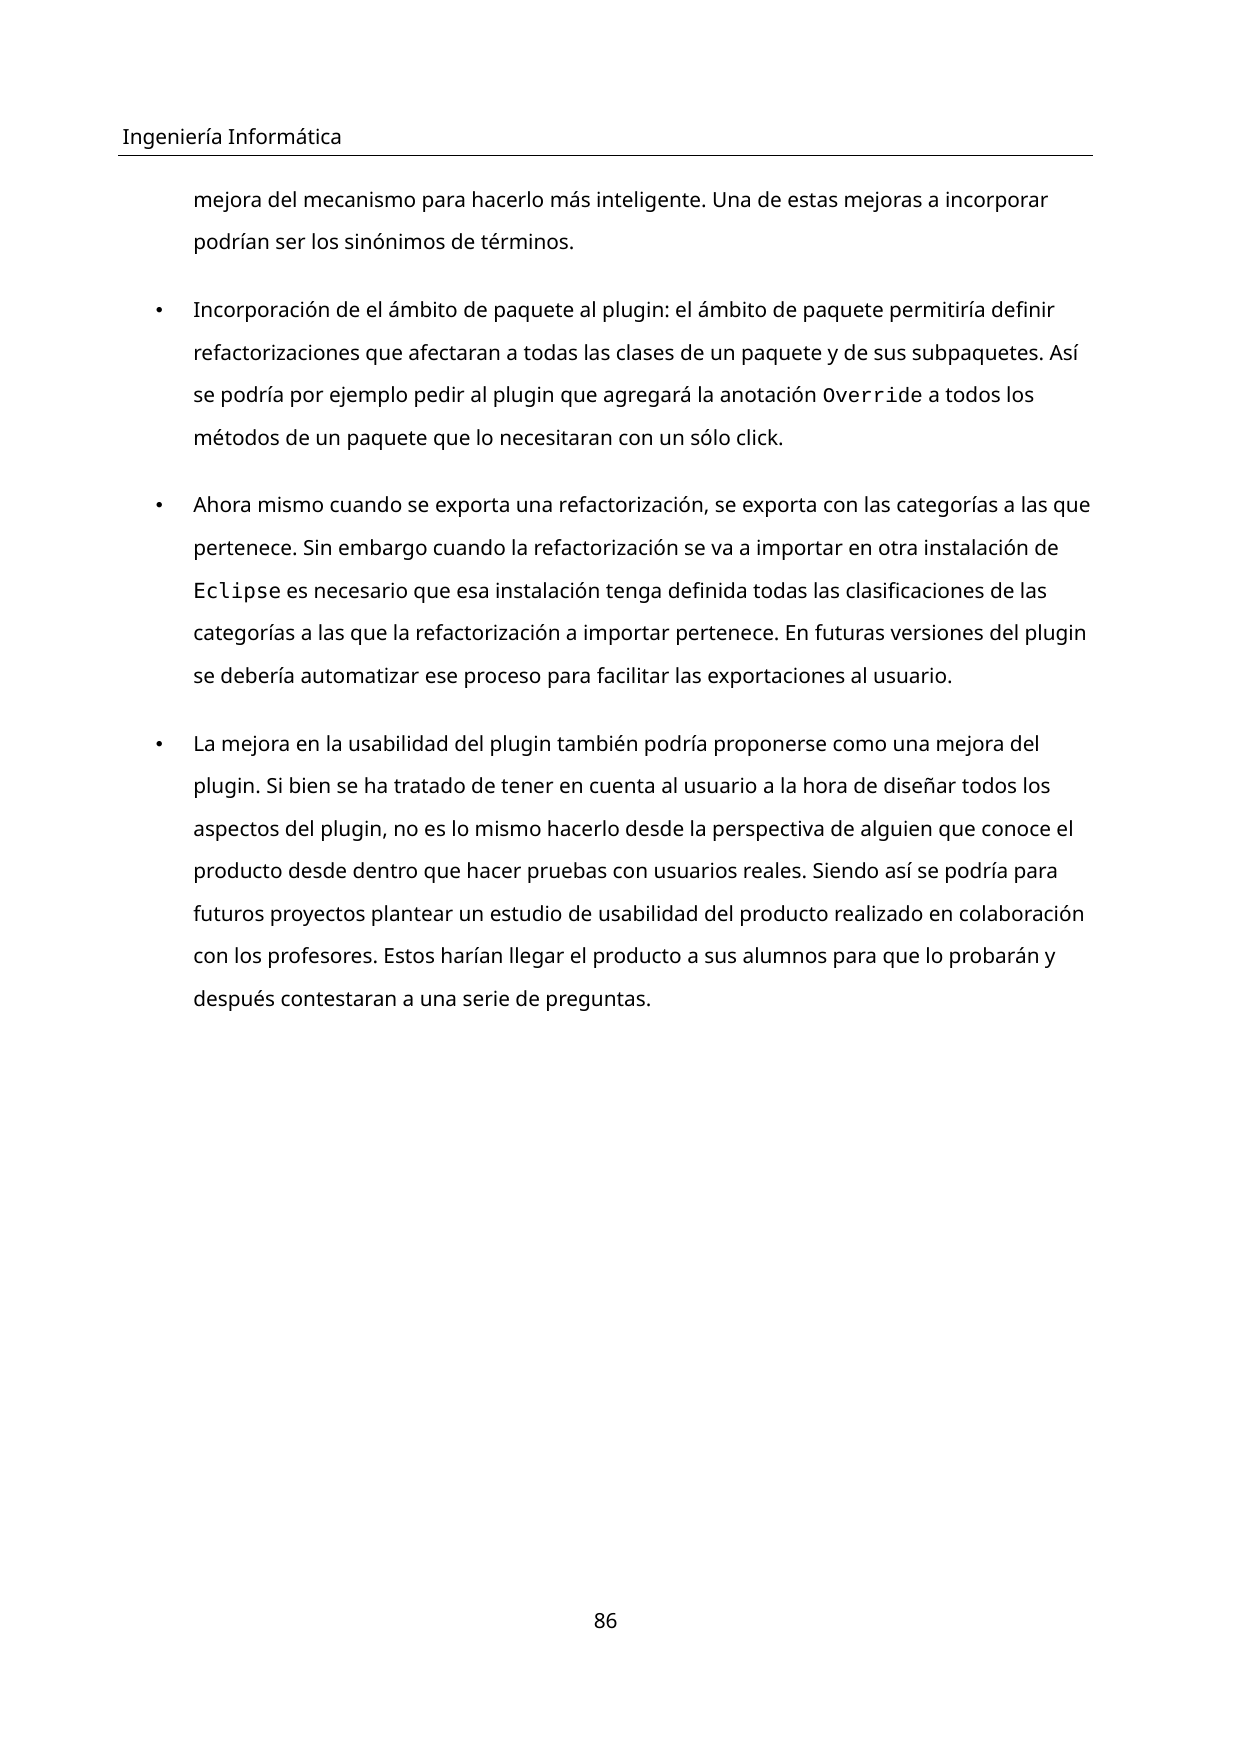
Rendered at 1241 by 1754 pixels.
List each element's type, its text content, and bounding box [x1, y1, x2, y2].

list Incorporación de el ámbito de paquete al plugin: el ámbito de paquete permitiría definir refactorizaciones que afectaran a todas las clases de un paquete y de sus subpaquetes. Así se podría por ejemplo pedir al plugin que agregará la anotación Override a todos los métodos de un paquete que lo necesitaran con un sólo click. [156, 295, 1093, 451]
list mejora del mecanismo para hacerlo más inteligente. Una de estas mejoras a incorporar podrían ser los sinónimos de términos. [156, 185, 1093, 256]
list La mejora en la usabilidad del plugin también podría proponerse como una mejora del plugin. Si bien se ha tratado de tener en cuenta al usuario a la hora de diseñar todos los aspectos del plugin, no es lo mismo hacerlo desde la perspectiva de alguien que conoce el producto desde dentro que hacer pruebas con usuarios reales. Siendo así se podría para futuros proyectos plantear un estudio de usabilidad del producto realizado en colaboración con los profesores. Estos harían llegar el producto a sus alumnos para que lo probarán y después contestaran a una serie de preguntas. [156, 729, 1093, 1013]
list Ahora mismo cuando se exporta una refactorización, se exporta con las categorías a las que pertenece. Sin embargo cuando la refactorización se va a importar en otra instalación de Eclipse es necesario que esa instalación tenga definida todas las clasificaciones de las categorías a las que la refactorización a importar pertenece. En futuras versiones del plugin se debería automatizar ese proceso para facilitar las exportaciones al usuario. [156, 491, 1093, 689]
